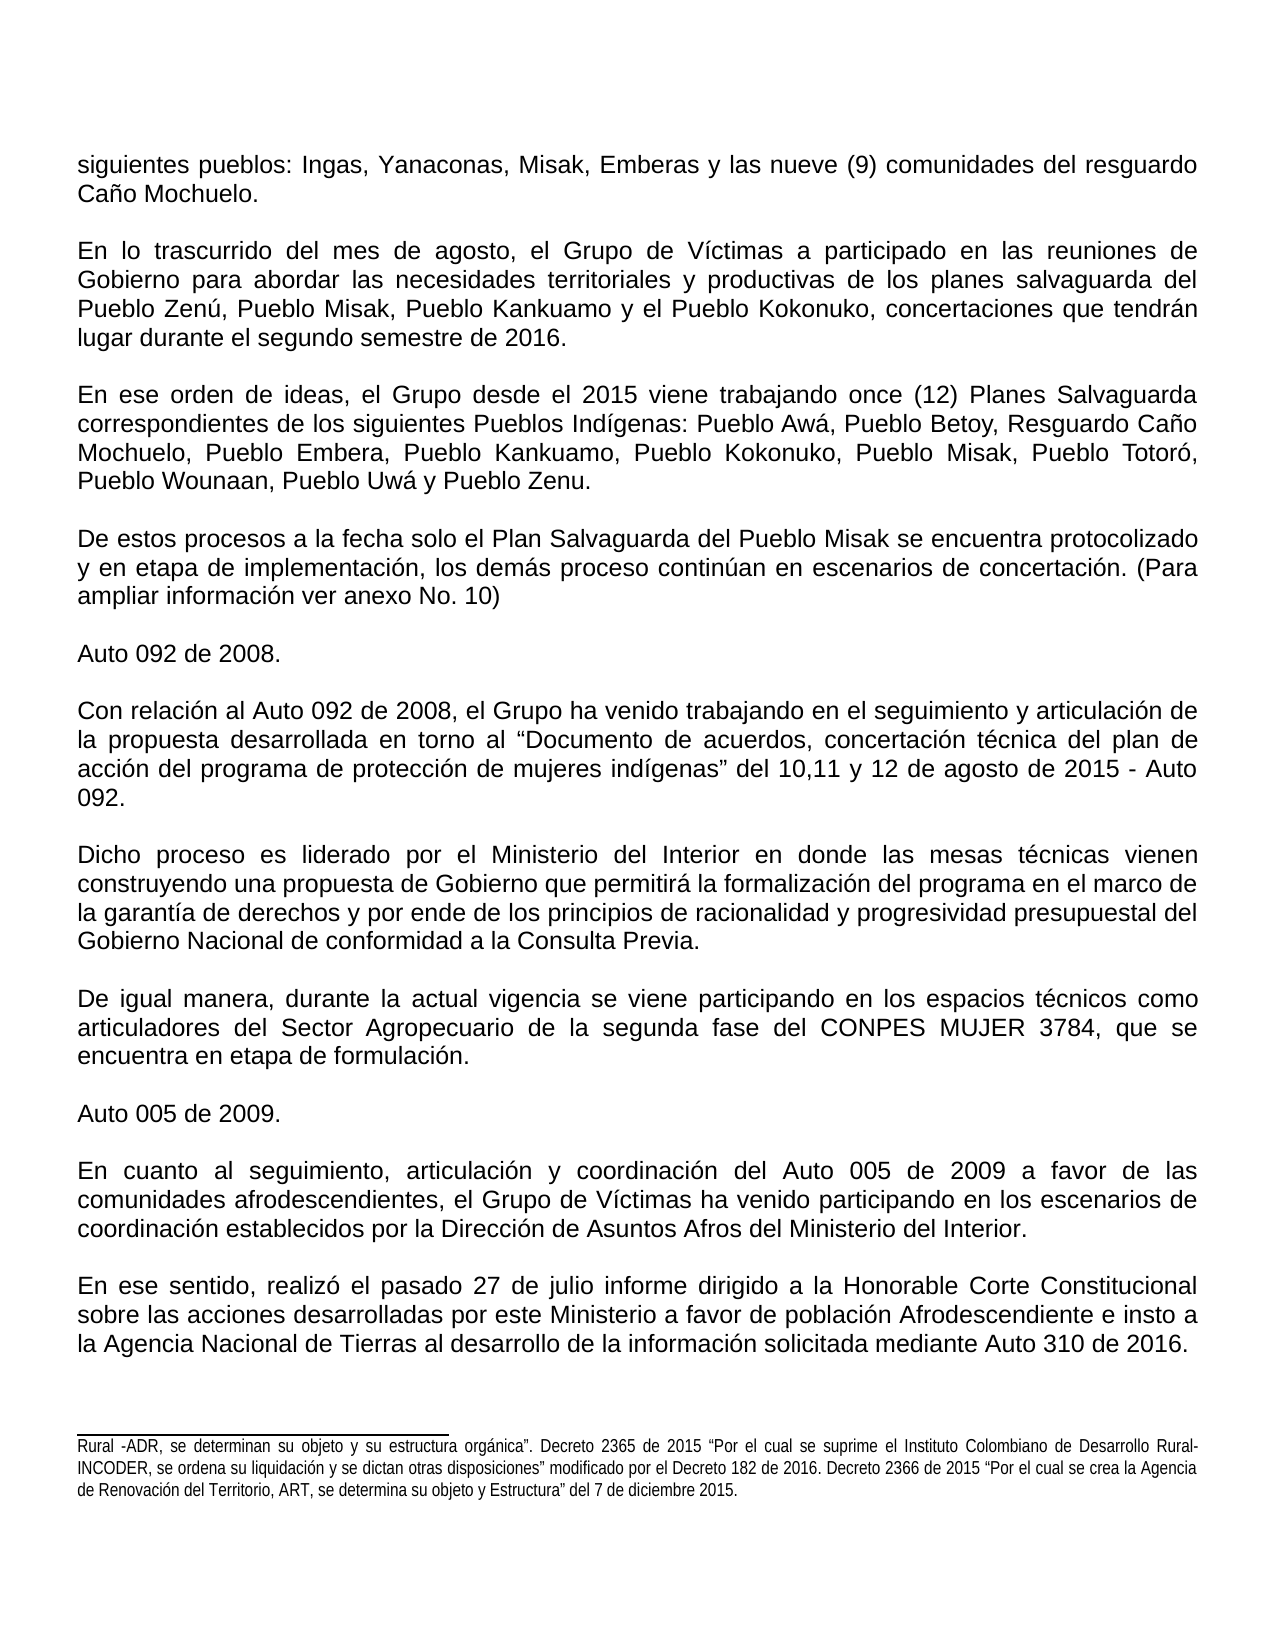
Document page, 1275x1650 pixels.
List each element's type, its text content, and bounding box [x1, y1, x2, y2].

text En cuanto al seguimiento, articulación y coordinación del Auto 005 de 2009 a favor de las comunidades afrodescendientes, el Grupo de Víctimas ha venido participando en los escenarios de coordinación establecidos por la Dirección de Asuntos Afros del Ministerio del Interior. [77, 1156, 1200, 1242]
text Auto 005 de 2009. [77, 1099, 1200, 1127]
text Auto 092 de 2008. [77, 639, 1200, 667]
text De igual manera, durante la actual vigencia se viene participando en los espacios técnicos como articuladores del Sector Agropecuario de la segunda fase del CONPES MUJER 3784, que se encuentra en etapa de formulación. [77, 984, 1200, 1070]
text Con relación al Auto 092 de 2008, el Grupo ha venido trabajando en el seguimiento y articulación de la propuesta desarrollada en torno al “Documento de acuerdos, concertación técnica del plan de acción del programa de protección de mujeres indígenas” del 10,11 y 12 de agosto de 2015 - Auto 092. [77, 696, 1200, 811]
text siguientes pueblos: Ingas, Yanaconas, Misak, Emberas y las nueve (9) comunidades del resguardo Caño Mochuelo. [77, 150, 1200, 207]
text En lo trascurrido del mes de agosto, el Grupo de Víctimas a participado en las reuniones de Gobierno para abordar las necesidades territoriales y productivas de los planes salvaguarda del Pueblo Zenú, Pueblo Misak, Pueblo Kankuamo y el Pueblo Kokonuko, concertaciones que tendrán lugar durante el segundo semestre de 2016. [77, 236, 1200, 351]
text De estos procesos a la fecha solo el Plan Salvaguarda del Pueblo Misak se encuentra protocolizado y en etapa de implementación, los demás proceso continúan en escenarios de concertación. (Para ampliar información ver anexo No. 10) [77, 524, 1200, 610]
text Rural -ADR, se determinan su objeto y su estructura orgánica”. Decreto 2365 de 2015 “Por el cual se suprime el Instituto Colombiano de Desarrollo Rural-INCODER, se ordena su liquidación y se dictan otras disposiciones” modificado por el Decreto 182 de 2016. Decreto 2366 de 2015 “Por el cual se crea la Agencia de Renovación del Territorio, ART, se determina su objeto y Estructura” del 7 de diciembre 2015. [77, 1435, 1200, 1500]
text En ese sentido, realizó el pasado 27 de julio informe dirigido a la Honorable Corte Constitucional sobre las acciones desarrolladas por este Ministerio a favor de población Afrodescendiente e insto a la Agencia Nacional de Tierras al desarrollo de la información solicitada mediante Auto 310 de 2016. [77, 1271, 1200, 1357]
text En ese orden de ideas, el Grupo desde el 2015 viene trabajando once (12) Planes Salvaguarda correspondientes de los siguientes Pueblos Indígenas: Pueblo Awá, Pueblo Betoy, Resguardo Caño Mochuelo, Pueblo Embera, Pueblo Kankuamo, Pueblo Kokonuko, Pueblo Misak, Pueblo Totoró, Pueblo Wounaan, Pueblo Uwá y Pueblo Zenu. [77, 380, 1200, 495]
text Dicho proceso es liderado por el Ministerio del Interior en donde las mesas técnicas vienen construyendo una propuesta de Gobierno que permitirá la formalización del programa en el marco de la garantía de derechos y por ende de los principios de racionalidad y progresividad presupuestal del Gobierno Nacional de conformidad a la Consulta Previa. [77, 840, 1200, 955]
